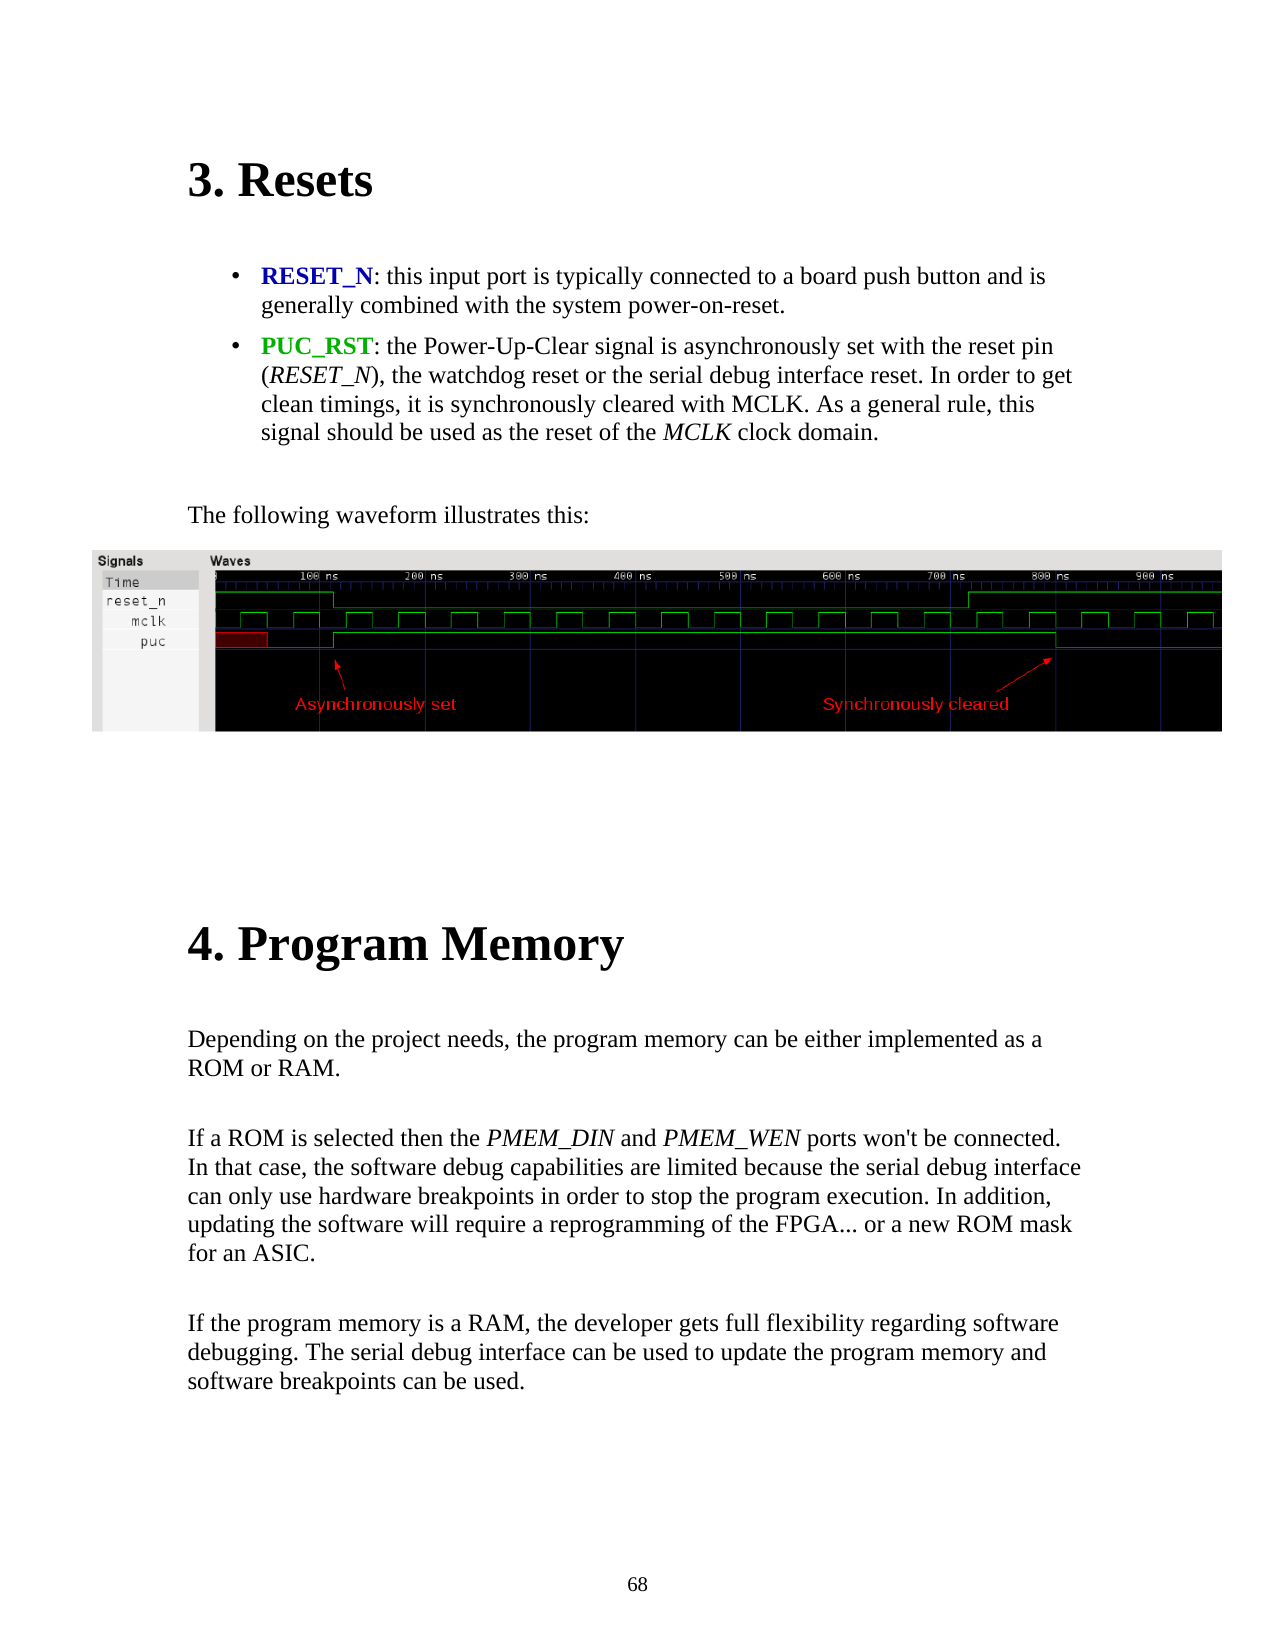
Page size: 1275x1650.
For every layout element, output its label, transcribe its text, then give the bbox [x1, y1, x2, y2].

list PUC_RST: the Power-Up-Clear signal is asynchronously set with the reset pin (RESET_N), the watchdog reset or the serial debug interface reset. In order to get clean timings, it is synchronously cleared with MCLK. As a general rule, this signal should be used as the reset of the MCLK clock domain. [231, 331, 1088, 446]
text 4. Program Memory [187, 913, 1088, 971]
text Depending on the project needs, the program memory can be either implemented as a ROM or RAM. [187, 1024, 1088, 1082]
picture [91, 548, 1225, 732]
text The following waveform illustrates this: [187, 500, 1088, 529]
text 3. Resets [187, 150, 1088, 207]
list RESET_N: this input port is typically connected to a board push button and is generally combined with the system power-on-reset. [231, 261, 1088, 319]
text If the program memory is a RAM, the developer gets full flexibility regarding software debugging. The serial debug interface can be used to update the program memory and software breakpoints can be used. [187, 1279, 1088, 1394]
text If a ROM is selected then the PMEM_DIN and PMEM_WEN ports won't be connected. In that case, the software debug capabilities are limited because the serial debug interface can only use hardware breakpoints in order to stop the program execution. In addition, updating the software will require a reprogramming of the FPGA... or a new ROM mask for an ASIC. [187, 1094, 1088, 1267]
